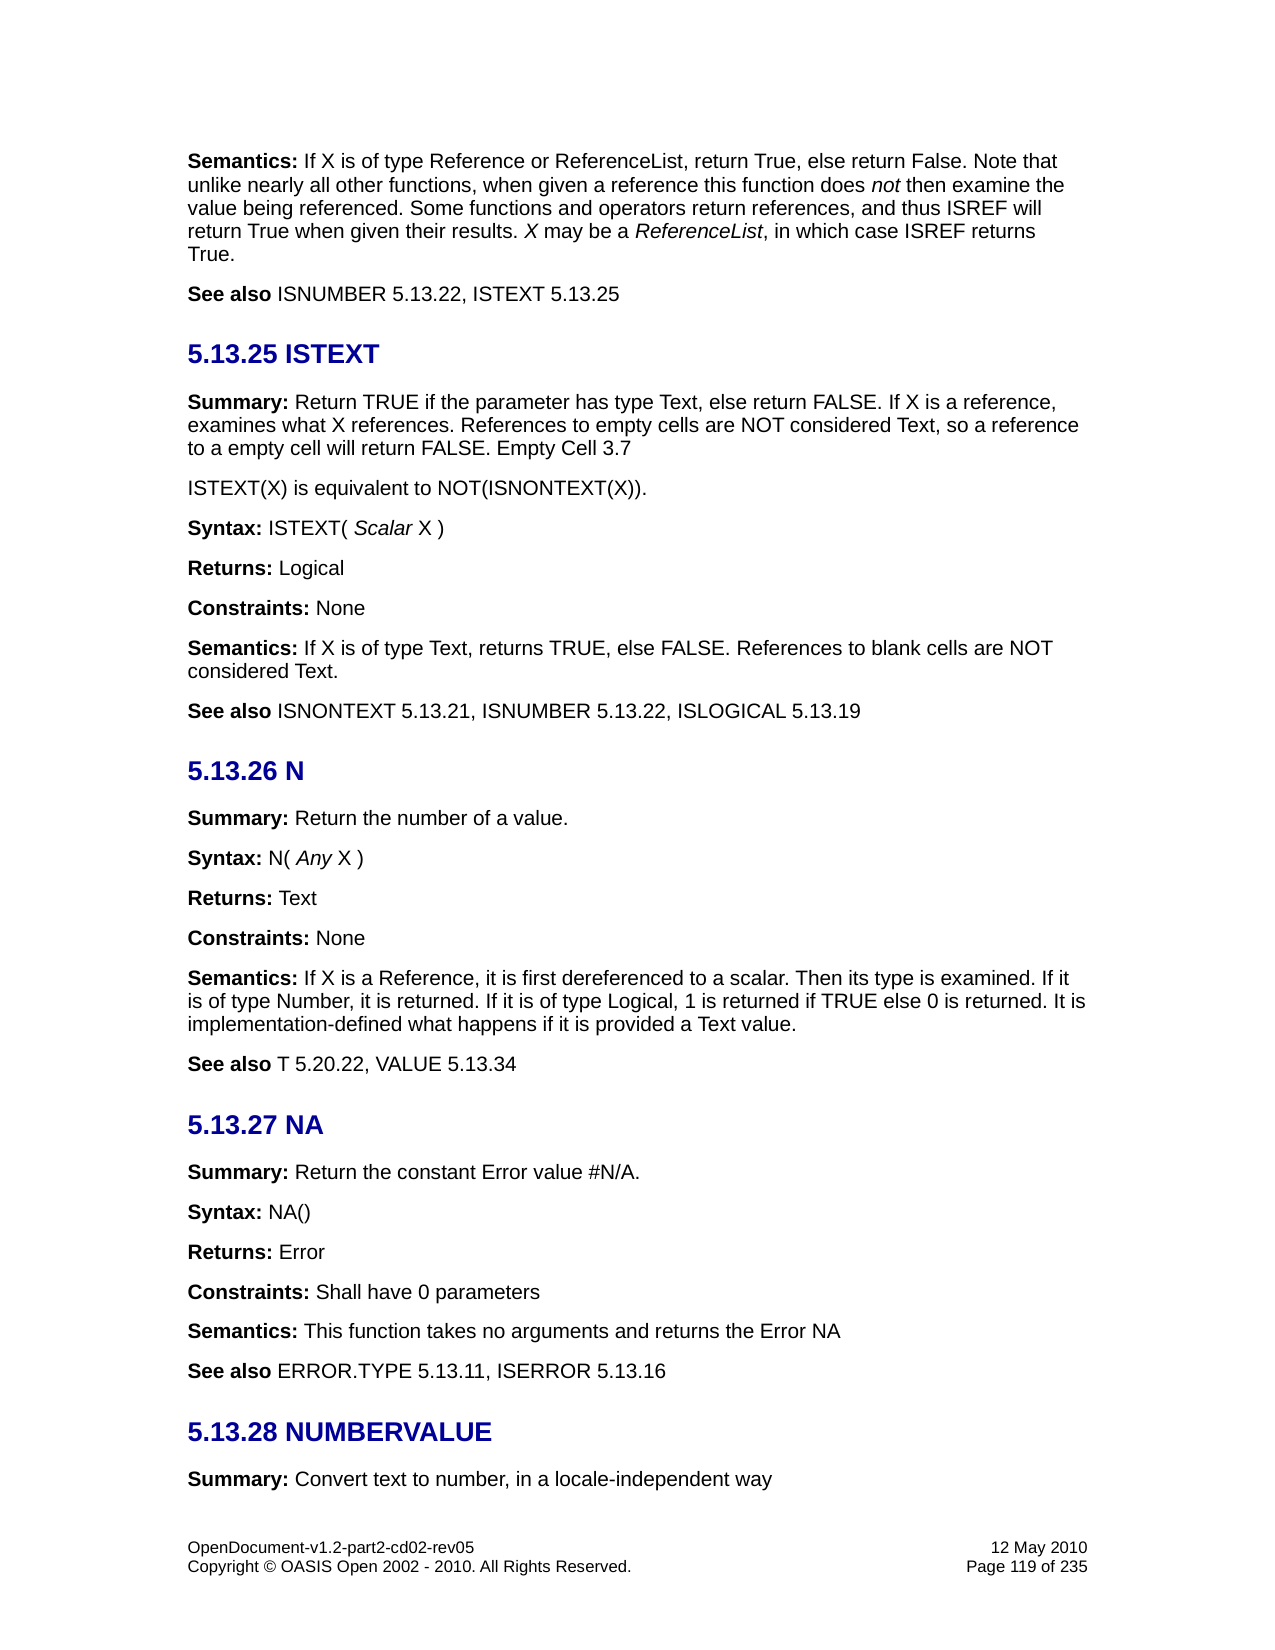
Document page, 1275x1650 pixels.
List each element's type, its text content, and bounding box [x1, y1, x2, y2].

text Syntax: N( Any X ) [187, 847, 1088, 870]
text See also ISNUMBER 5.13.22, ISTEXT 5.13.25 [187, 283, 1088, 306]
text See also ISNONTEXT 5.13.21, ISNUMBER 5.13.22, ISLOGICAL 5.13.19 [187, 699, 1088, 723]
text See also T 5.20.22, VALUE 5.13.34 [187, 1053, 1088, 1076]
text Semantics: If X is of type Text, returns TRUE, else FALSE. References to blank cells are NOT considered Text. [187, 636, 1088, 683]
text Constraints: Shall have 0 parameters [187, 1280, 1088, 1303]
text Semantics: This function takes no arguments and returns the Error NA [187, 1320, 1088, 1343]
text Semantics: If X is of type Reference or ReferenceList, return True, else return False. Note that unlike nearly all other functions, when given a reference this function does not then examine the value being referenced. Some functions and operators return references, and thus ISREF will return True when given their results. X may be a ReferenceList, in which case ISREF returns True. [187, 150, 1088, 266]
text Returns: Text [187, 887, 1088, 910]
text Syntax: ISTEXT( Scalar X ) [187, 517, 1088, 540]
text Constraints: None [187, 927, 1088, 950]
text Constraints: None [187, 596, 1088, 620]
text Semantics: If X is a Reference, it is first dereferenced to a scalar. Then its type is examined. If it is of type Number, it is returned. If it is of type Logical, 1 is returned if TRUE else 0 is returned. It is implementation-defined what happens if it is provided a Text value. [187, 967, 1088, 1036]
text Summary: Convert text to number, in a locale-independent way [187, 1468, 1088, 1491]
subtitle ISTEXT [187, 339, 1088, 369]
text Syntax: NA() [187, 1201, 1088, 1224]
subtitle NUMBERVALUE [187, 1417, 1088, 1447]
subtitle N [187, 756, 1088, 786]
text Summary: Return the number of a value. [187, 807, 1088, 830]
subtitle NA [187, 1109, 1088, 1140]
text Returns: Logical [187, 557, 1088, 580]
text See also ERROR.TYPE 5.13.11, ISERROR 5.13.16 [187, 1360, 1088, 1383]
text Returns: Error [187, 1240, 1088, 1264]
text Summary: Return the constant Error value #N/A. [187, 1161, 1088, 1184]
text Summary: Return TRUE if the parameter has type Text, else return FALSE. If X is a reference, examines what X references. References to empty cells are NOT considered Text, so a reference to a empty cell will return FALSE. Empty Cell 3.7 [187, 390, 1088, 460]
text ISTEXT(X) is equivalent to NOT(ISNONTEXT(X)). [187, 477, 1088, 500]
